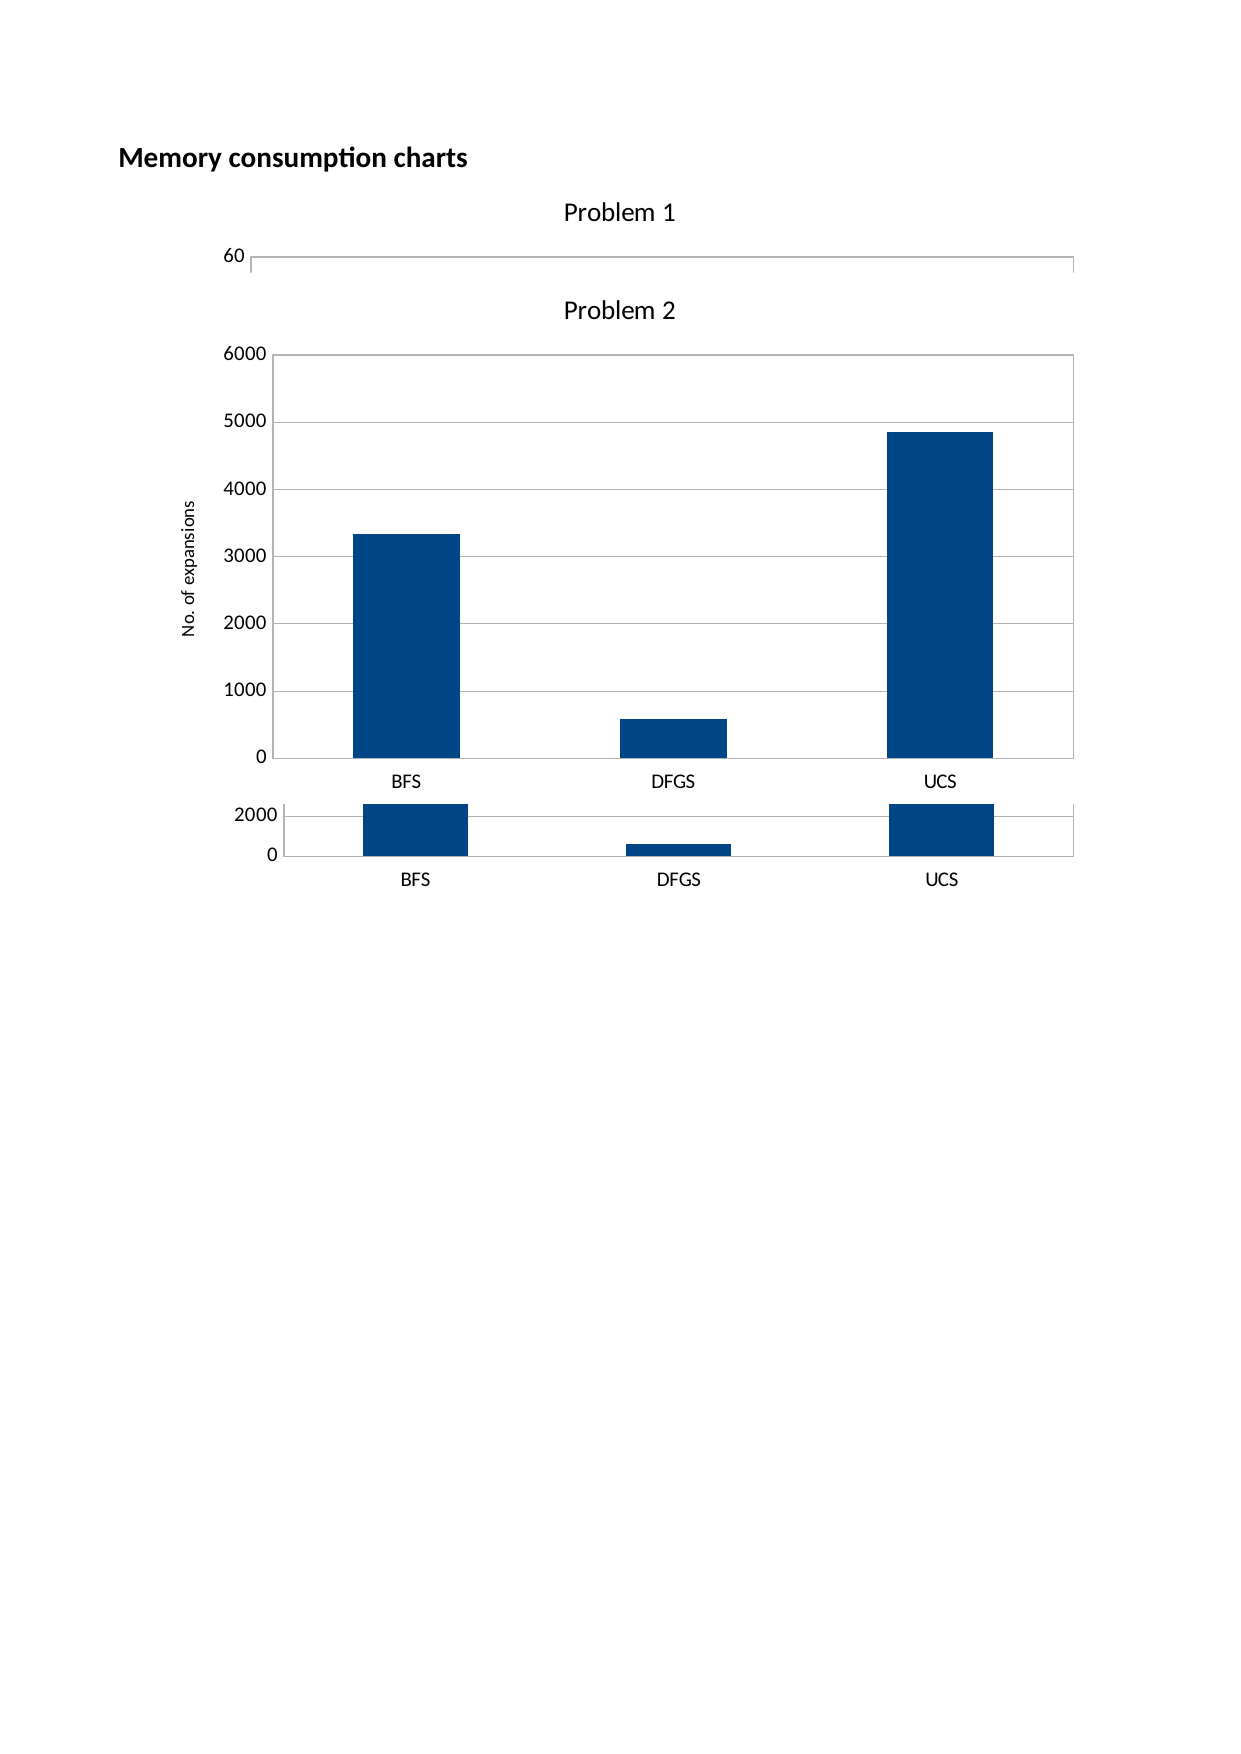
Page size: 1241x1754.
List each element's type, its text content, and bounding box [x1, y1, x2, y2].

subtitle Memory consumption charts [118, 139, 1122, 174]
